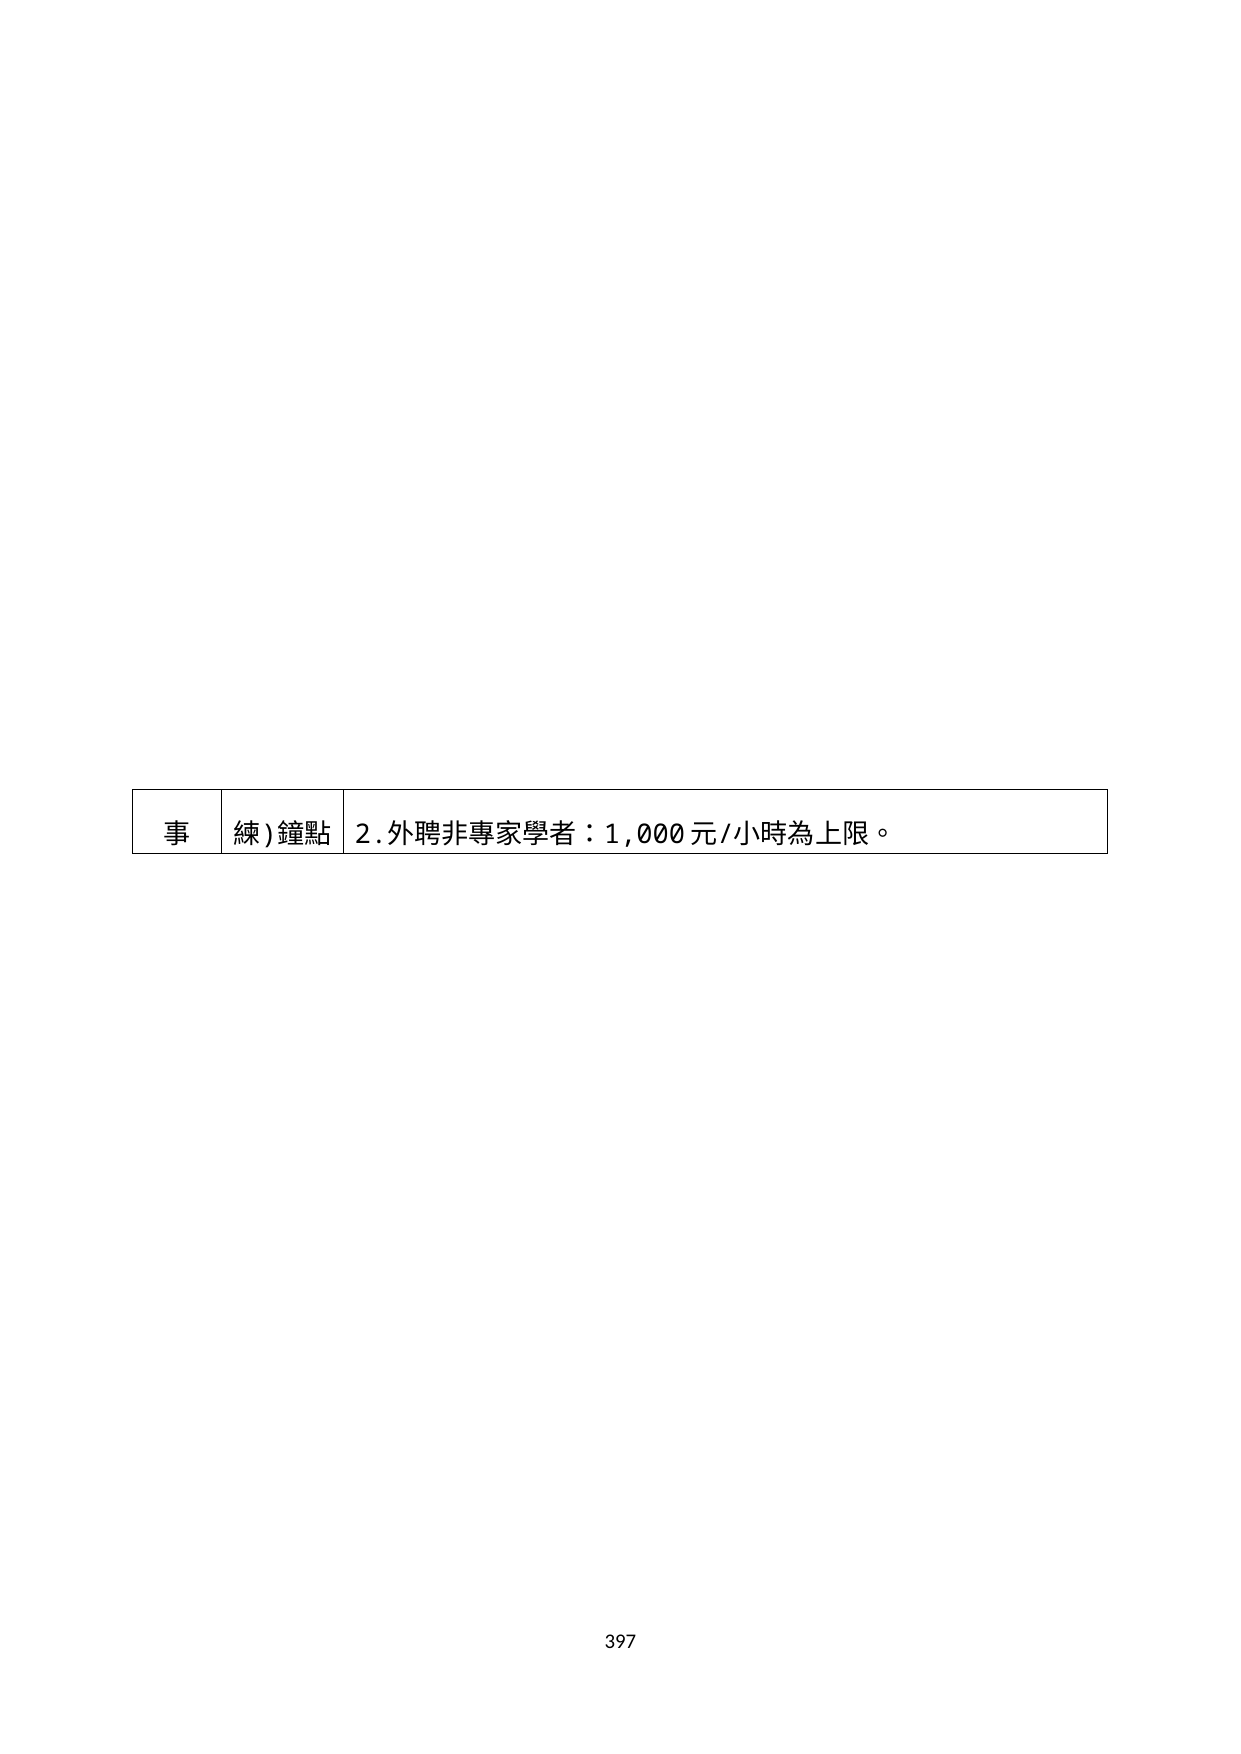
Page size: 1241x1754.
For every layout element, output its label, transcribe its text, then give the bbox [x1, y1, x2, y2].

table_cell 2.外聘非專家學者：1,000元/小時為上限。 [344, 790, 1107, 853]
table_cell 練)鐘點 [222, 790, 343, 853]
table_cell 事 [133, 790, 221, 853]
